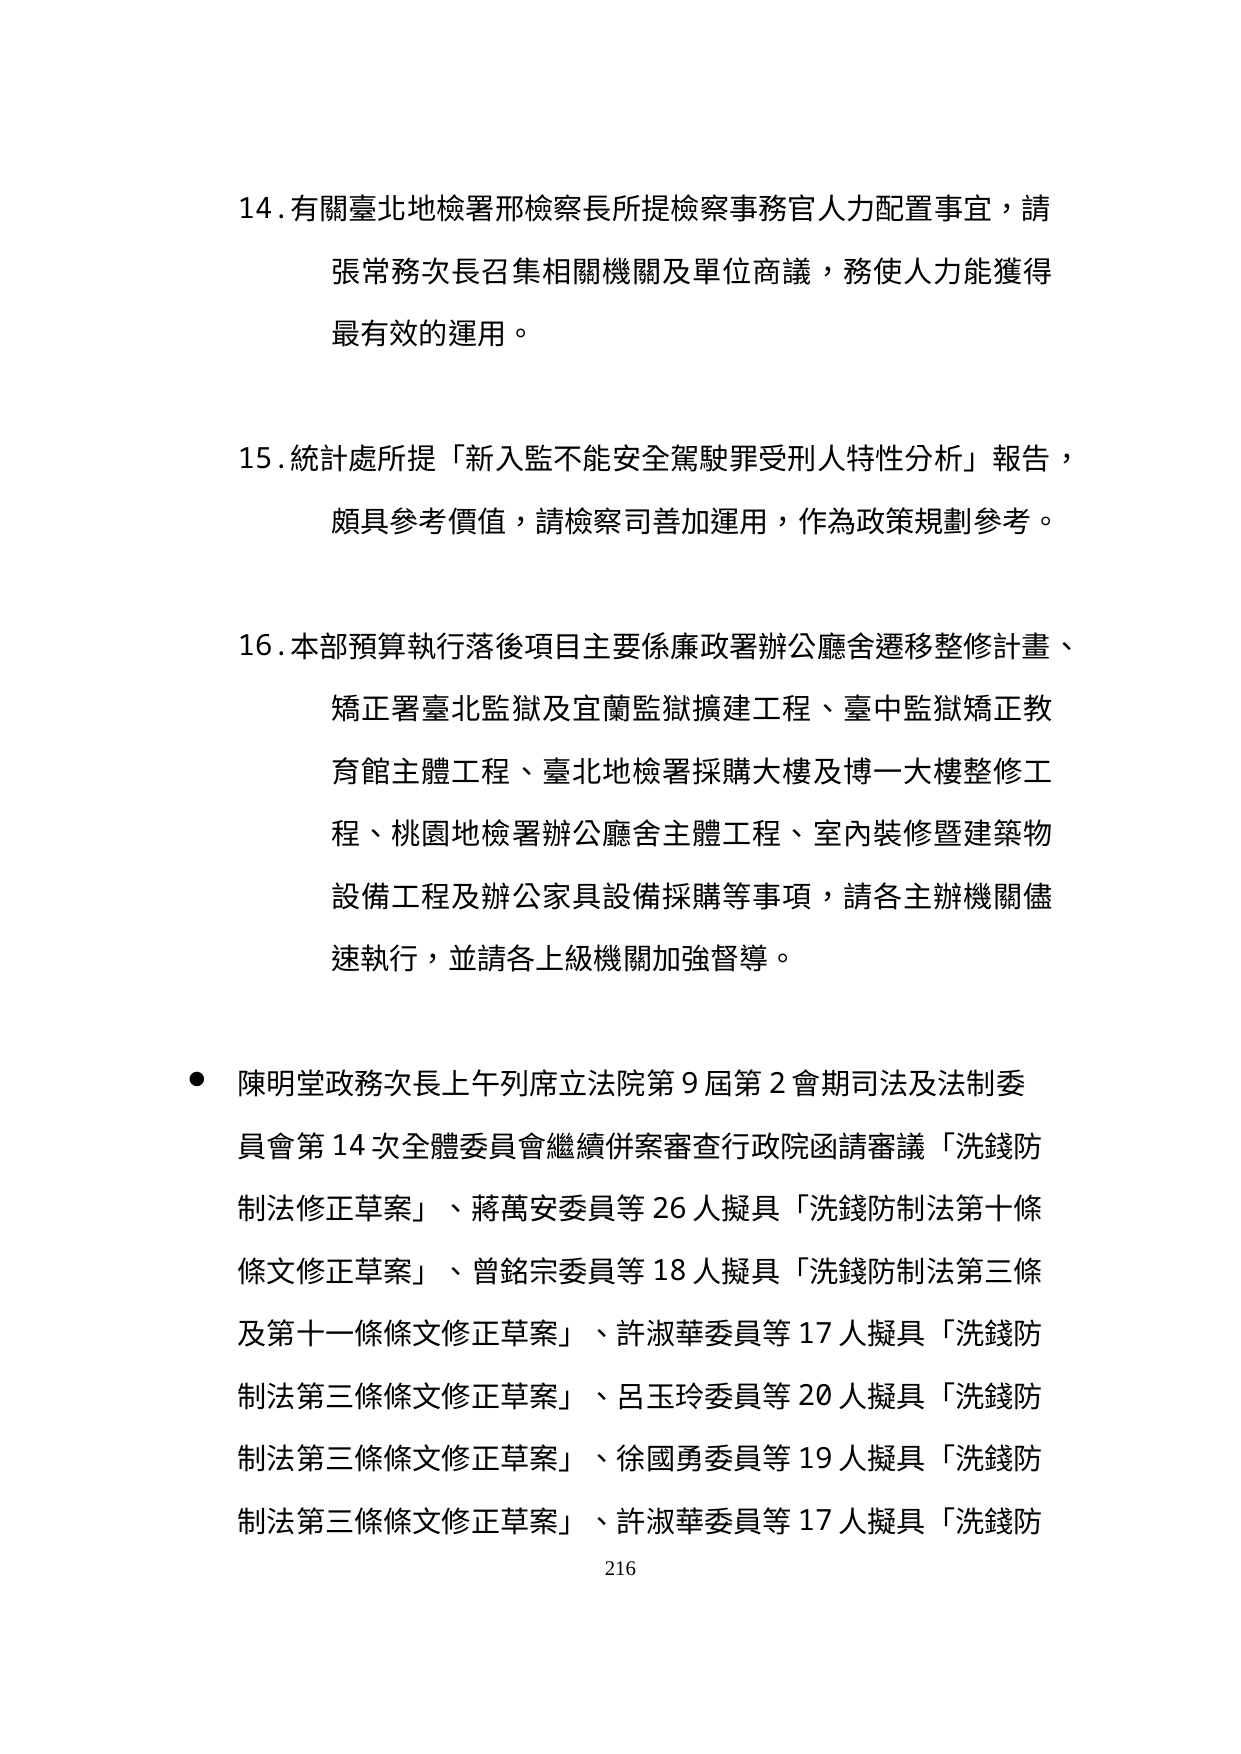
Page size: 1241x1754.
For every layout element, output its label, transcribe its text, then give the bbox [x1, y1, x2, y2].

list 有關臺北地檢署邢檢察長所提檢察事務官人力配置事宜，請張常務次長召集相關機關及單位商議，務使人力能獲得最有效的運用。 [237, 165, 1053, 353]
list 本部預算執行落後項目主要係廉政署辦公廳舍遷移整修計畫、矯正署臺北監獄及宜蘭監獄擴建工程、臺中監獄矯正教育館主體工程、臺北地檢署採購大樓及博一大樓整修工程、桃園地檢署辦公廳舍主體工程、室內裝修暨建築物設備工程及辦公家具設備採購等事項，請各主辦機關儘速執行，並請各上級機關加強督導。 [237, 603, 1053, 978]
list 陳明堂政務次長上午列席立法院第9屆第2會期司法及法制委員會第14次全體委員會繼續併案審查行政院函請審議「洗錢防制法修正草案」、蔣萬安委員等26人擬具「洗錢防制法第十條條文修正草案」、曾銘宗委員等18人擬具「洗錢防制法第三條及第十一條條文修正草案」、許淑華委員等17人擬具「洗錢防制法第三條條文修正草案」、呂玉玲委員等20人擬具「洗錢防制法第三條條文修正草案」、徐國勇委員等19人擬具「洗錢防制法第三條條文修正草案」、許淑華委員等17人擬具「洗錢防 [187, 1040, 1053, 1540]
list 統計處所提「新入監不能安全駕駛罪受刑人特性分析」報告，頗具參考價值，請檢察司善加運用，作為政策規劃參考。 [237, 415, 1053, 540]
